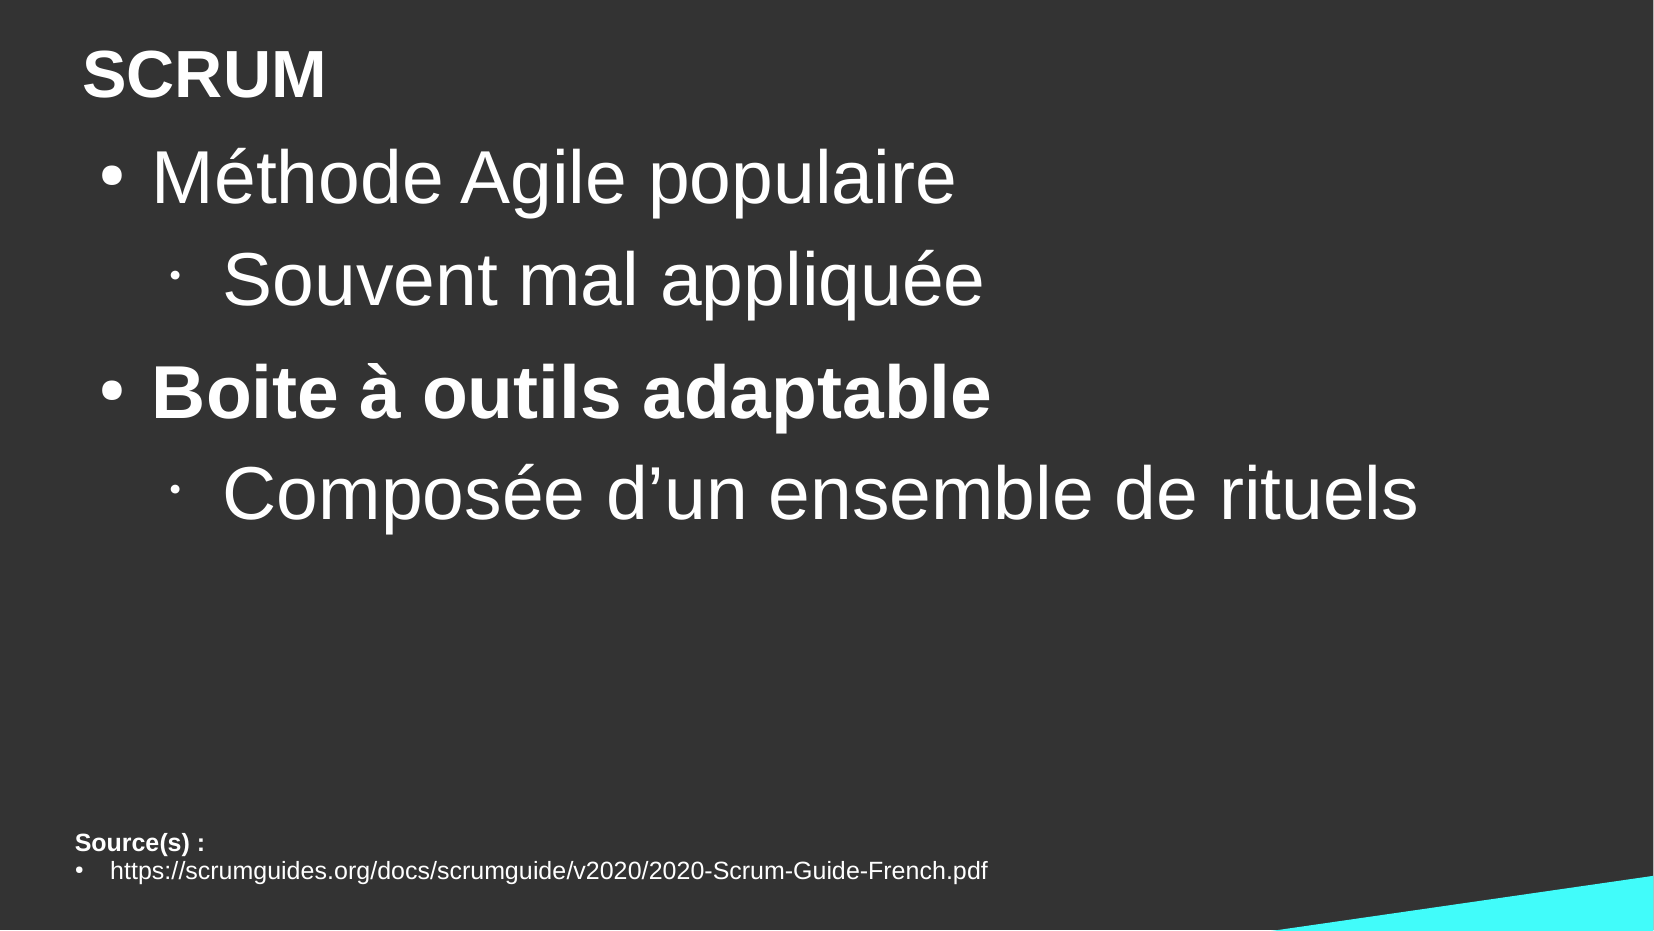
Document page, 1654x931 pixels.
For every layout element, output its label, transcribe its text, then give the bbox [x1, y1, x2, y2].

title SCRUM [82, 37, 1571, 122]
text_box [1271, 875, 1654, 931]
text_box Source(s) : https://scrumguides.org/docs/scrumguide/v2020/2020-Scrum-Guide-French.pdf [60, 821, 1546, 921]
list Méthode Agile populaire Souvent mal appliquée Boite à outils adaptable Composée d’un ensemble de rituels [80, 135, 1620, 777]
